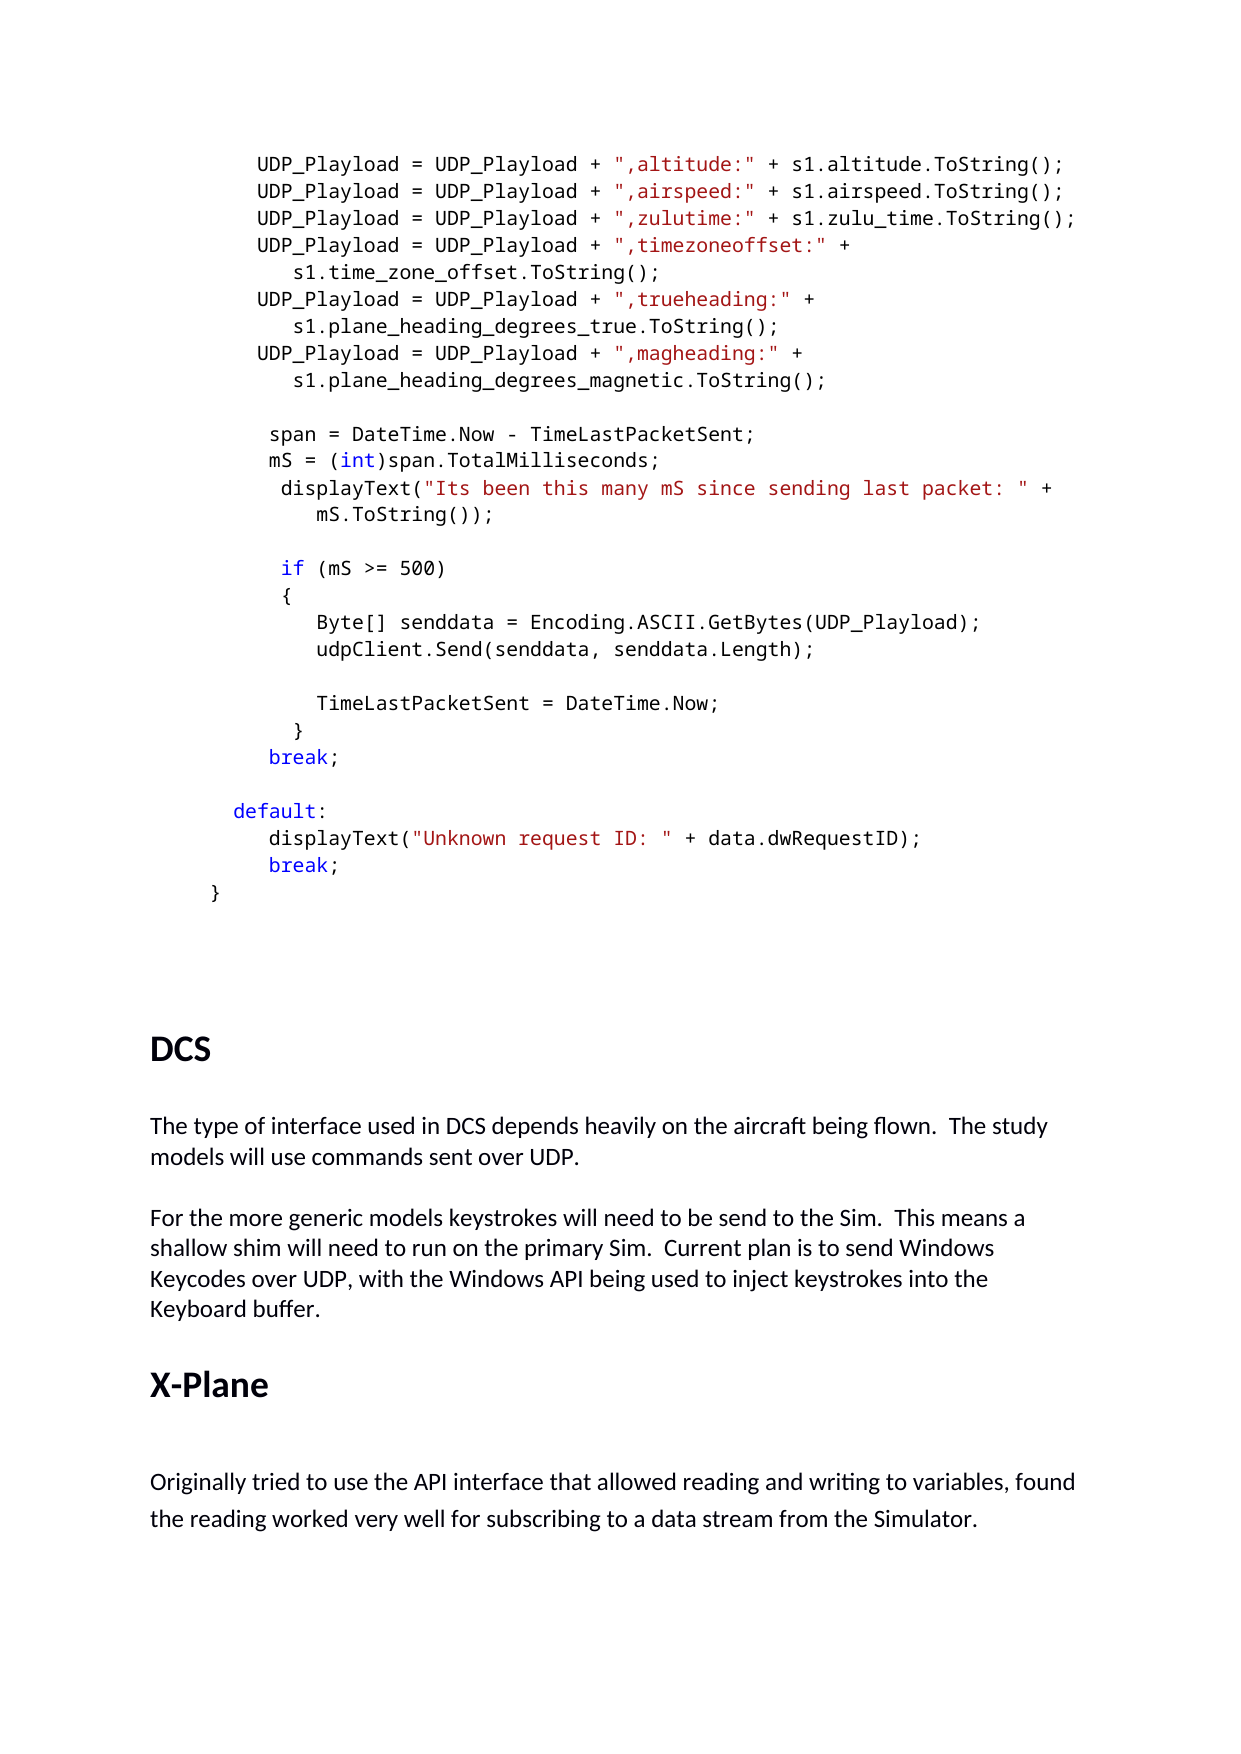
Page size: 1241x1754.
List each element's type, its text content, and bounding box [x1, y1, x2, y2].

text Originally tried to use the API interface that allowed reading and writing to variables, found the reading worked very well for subscribing to a data stream from the Simulator. [150, 1467, 1090, 1534]
text The type of interface used in DCS depends heavily on the aircraft being flown. The study models will use commands sent over UDP. [150, 1110, 1090, 1171]
text UDP_Playload = UDP_Playload + ",magheading:" + [150, 339, 1090, 366]
text } [150, 717, 1090, 743]
subtitle X-Plane [150, 1361, 1090, 1407]
text default: [150, 797, 1090, 824]
text UDP_Playload = UDP_Playload + ",zulutime:" + s1.zulu_time.ToString(); [150, 204, 1090, 231]
text break; [150, 851, 1090, 878]
text UDP_Playload = UDP_Playload + ",airspeed:" + s1.airspeed.ToString(); [150, 177, 1090, 204]
text UDP_Playload = UDP_Playload + ",timezoneoffset:" + [150, 231, 1090, 258]
text displayText("Unknown request ID: " + data.dwRequestID); [150, 824, 1090, 851]
text TimeLastPacketSent = DateTime.Now; [150, 689, 1090, 717]
text s1.plane_heading_degrees_magnetic.ToString(); [150, 366, 1090, 393]
text udpClient.Send(senddata, senddata.Length); [150, 636, 1090, 663]
text displayText("Its been this many mS since sending last packet: " + [150, 474, 1090, 501]
text UDP_Playload = UDP_Playload + ",trueheading:" + [150, 285, 1090, 312]
subtitle DCS [150, 1025, 1090, 1071]
text } [150, 878, 1090, 905]
text break; [150, 743, 1090, 771]
text s1.plane_heading_degrees_true.ToString(); [150, 312, 1090, 339]
text if (mS >= 500) [150, 555, 1090, 582]
text UDP_Playload = UDP_Playload + ",altitude:" + s1.altitude.ToString(); [150, 150, 1090, 177]
text For the more generic models keystrokes will need to be send to the Sim. This means a shallow shim will need to run on the primary Sim. Current plan is to send Windows Keycodes over UDP, with the Windows API being used to inject keystrokes into the Keyboard buffer. [150, 1202, 1090, 1324]
text span = DateTime.Now - TimeLastPacketSent; [150, 420, 1090, 447]
text { [150, 582, 1090, 609]
text Byte[] senddata = Encoding.ASCII.GetBytes(UDP_Playload); [150, 609, 1090, 636]
text mS = (int)span.TotalMilliseconds; [150, 447, 1090, 474]
text s1.time_zone_offset.ToString(); [150, 258, 1090, 285]
text mS.ToString()); [150, 501, 1090, 528]
